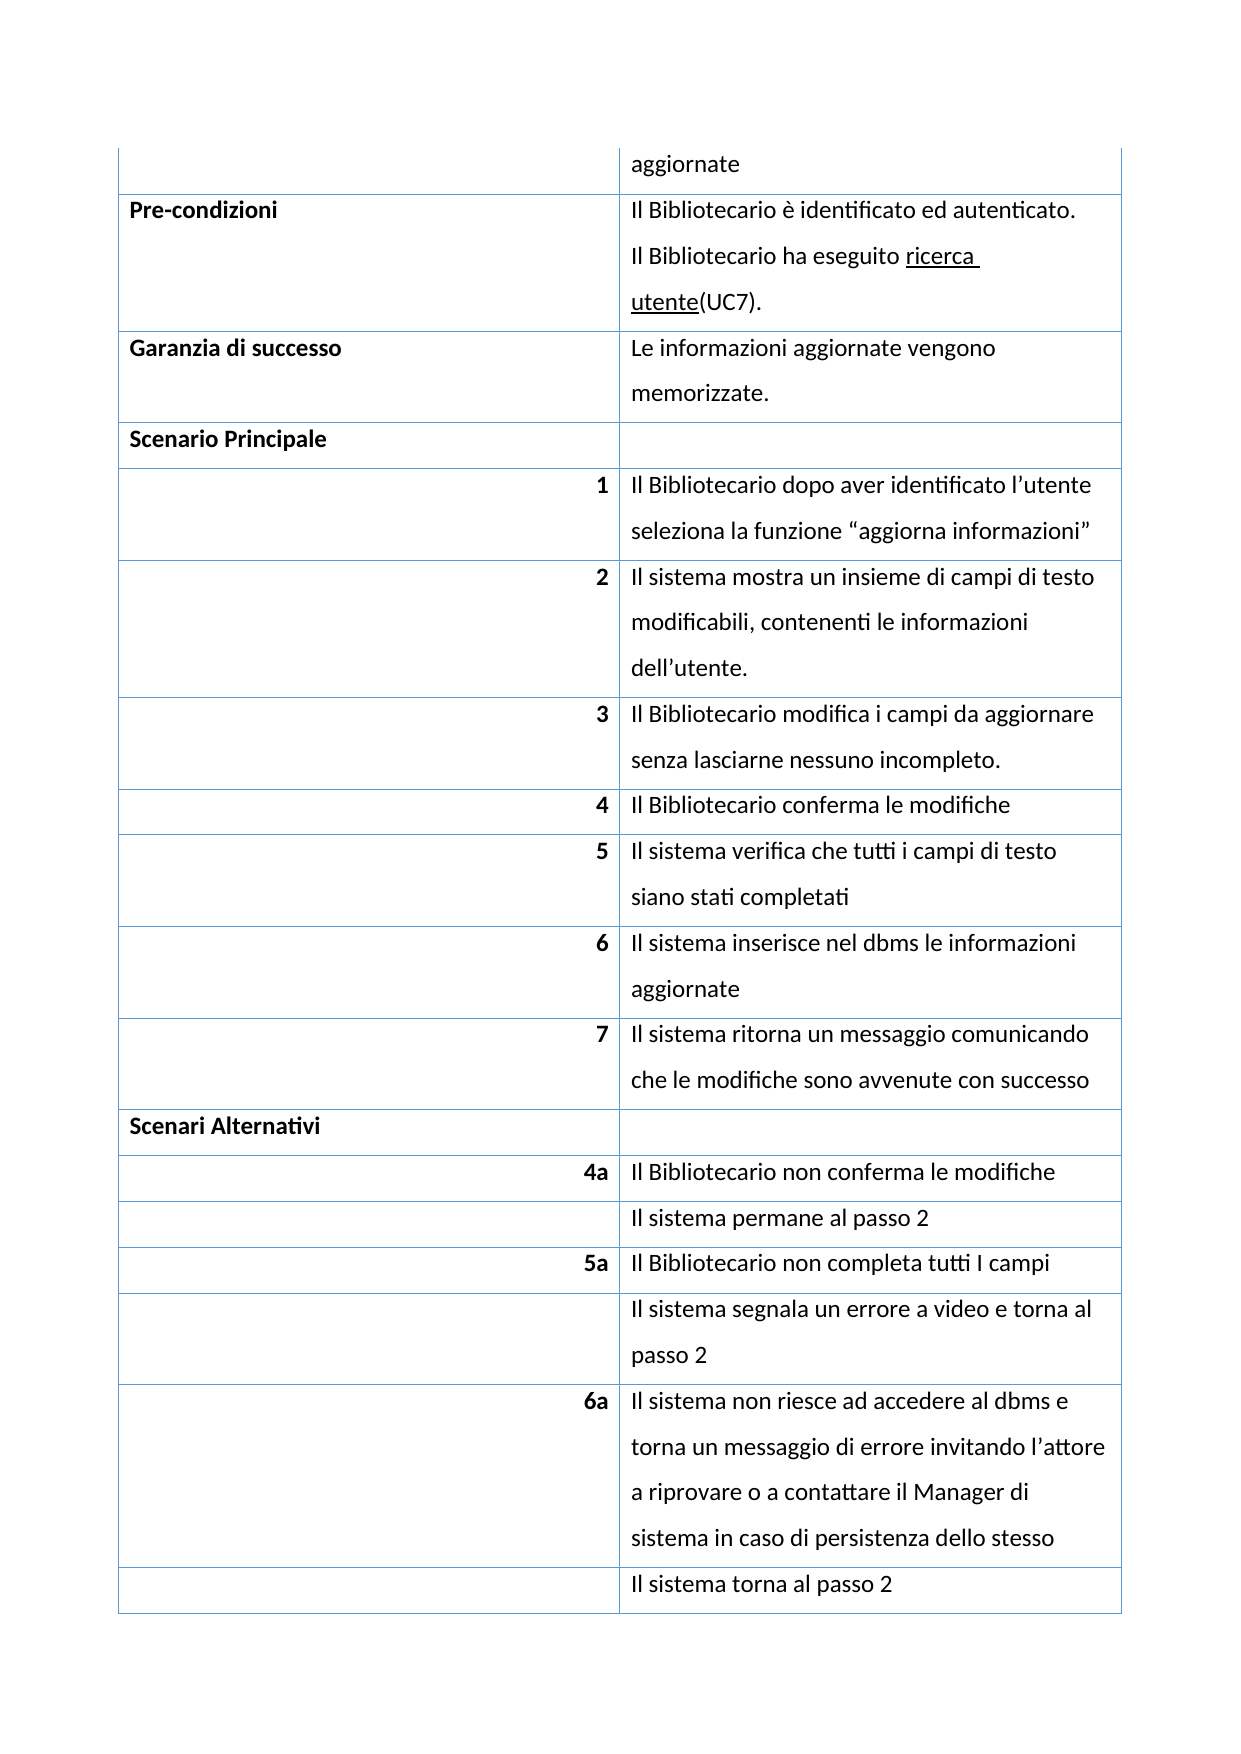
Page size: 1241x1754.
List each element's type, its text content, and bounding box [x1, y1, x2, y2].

table_cell Scenari Alternativi [119, 1110, 619, 1155]
table_cell 4a [119, 1156, 619, 1201]
table_cell Pre-condizioni [119, 195, 619, 331]
table_cell [620, 1110, 1121, 1155]
table_cell Le informazioni aggiornate vengono memorizzate. [620, 332, 1121, 422]
table_cell Scenario Principale [119, 423, 619, 468]
table_cell Il sistema ritorna un messaggio comunicando che le modifiche sono avvenute con successo [620, 1019, 1121, 1109]
table_cell Il sistema segnala un errore a video e torna al passo 2 [620, 1294, 1121, 1384]
table_cell [119, 1202, 619, 1247]
table_cell Il Bibliotecario dopo aver identificato l’utente seleziona la funzione “aggiorna informazioni” [620, 469, 1121, 560]
table_cell 6 [119, 927, 619, 1017]
table_cell Il sistema non riesce ad accedere al dbms e torna un messaggio di errore invitando l’attore a riprovare o a contattare il Manager di sistema in caso di persistenza dello stesso [620, 1385, 1121, 1567]
table_cell Il Bibliotecario non completa tutti I campi [620, 1248, 1121, 1292]
table_cell Il sistema mostra un insieme di campi di testo modificabili, contenenti le informazioni dell’utente. [620, 561, 1121, 697]
table_cell [119, 148, 619, 193]
table_cell aggiornate [620, 148, 1121, 193]
table_cell [620, 423, 1121, 468]
table_cell Il sistema permane al passo 2 [620, 1202, 1121, 1247]
table_cell [119, 1294, 619, 1384]
table_cell Il Bibliotecario modifica i campi da aggiornare senza lasciarne nessuno incompleto. [620, 698, 1121, 788]
table_cell 2 [119, 561, 619, 697]
table_cell Il sistema inserisce nel dbms le informazioni aggiornate [620, 927, 1121, 1017]
table_cell 3 [119, 698, 619, 788]
table_cell 5 [119, 835, 619, 926]
table_cell 7 [119, 1019, 619, 1109]
table_cell 5a [119, 1248, 619, 1292]
table_cell Il sistema torna al passo 2 [620, 1568, 1121, 1613]
table_cell Garanzia di successo [119, 332, 619, 422]
table_cell 6a [119, 1385, 619, 1567]
table_cell Il Bibliotecario conferma le modifiche [620, 790, 1121, 834]
table_cell 4 [119, 790, 619, 834]
table_cell [119, 1568, 619, 1613]
table_cell Il sistema verifica che tutti i campi di testo siano stati completati [620, 835, 1121, 926]
table_cell 1 [119, 469, 619, 560]
table_cell Il Bibliotecario non conferma le modifiche [620, 1156, 1121, 1201]
table_cell Il Bibliotecario è identificato ed autenticato. Il Bibliotecario ha eseguito ricerca utente(UC7). [620, 195, 1121, 331]
